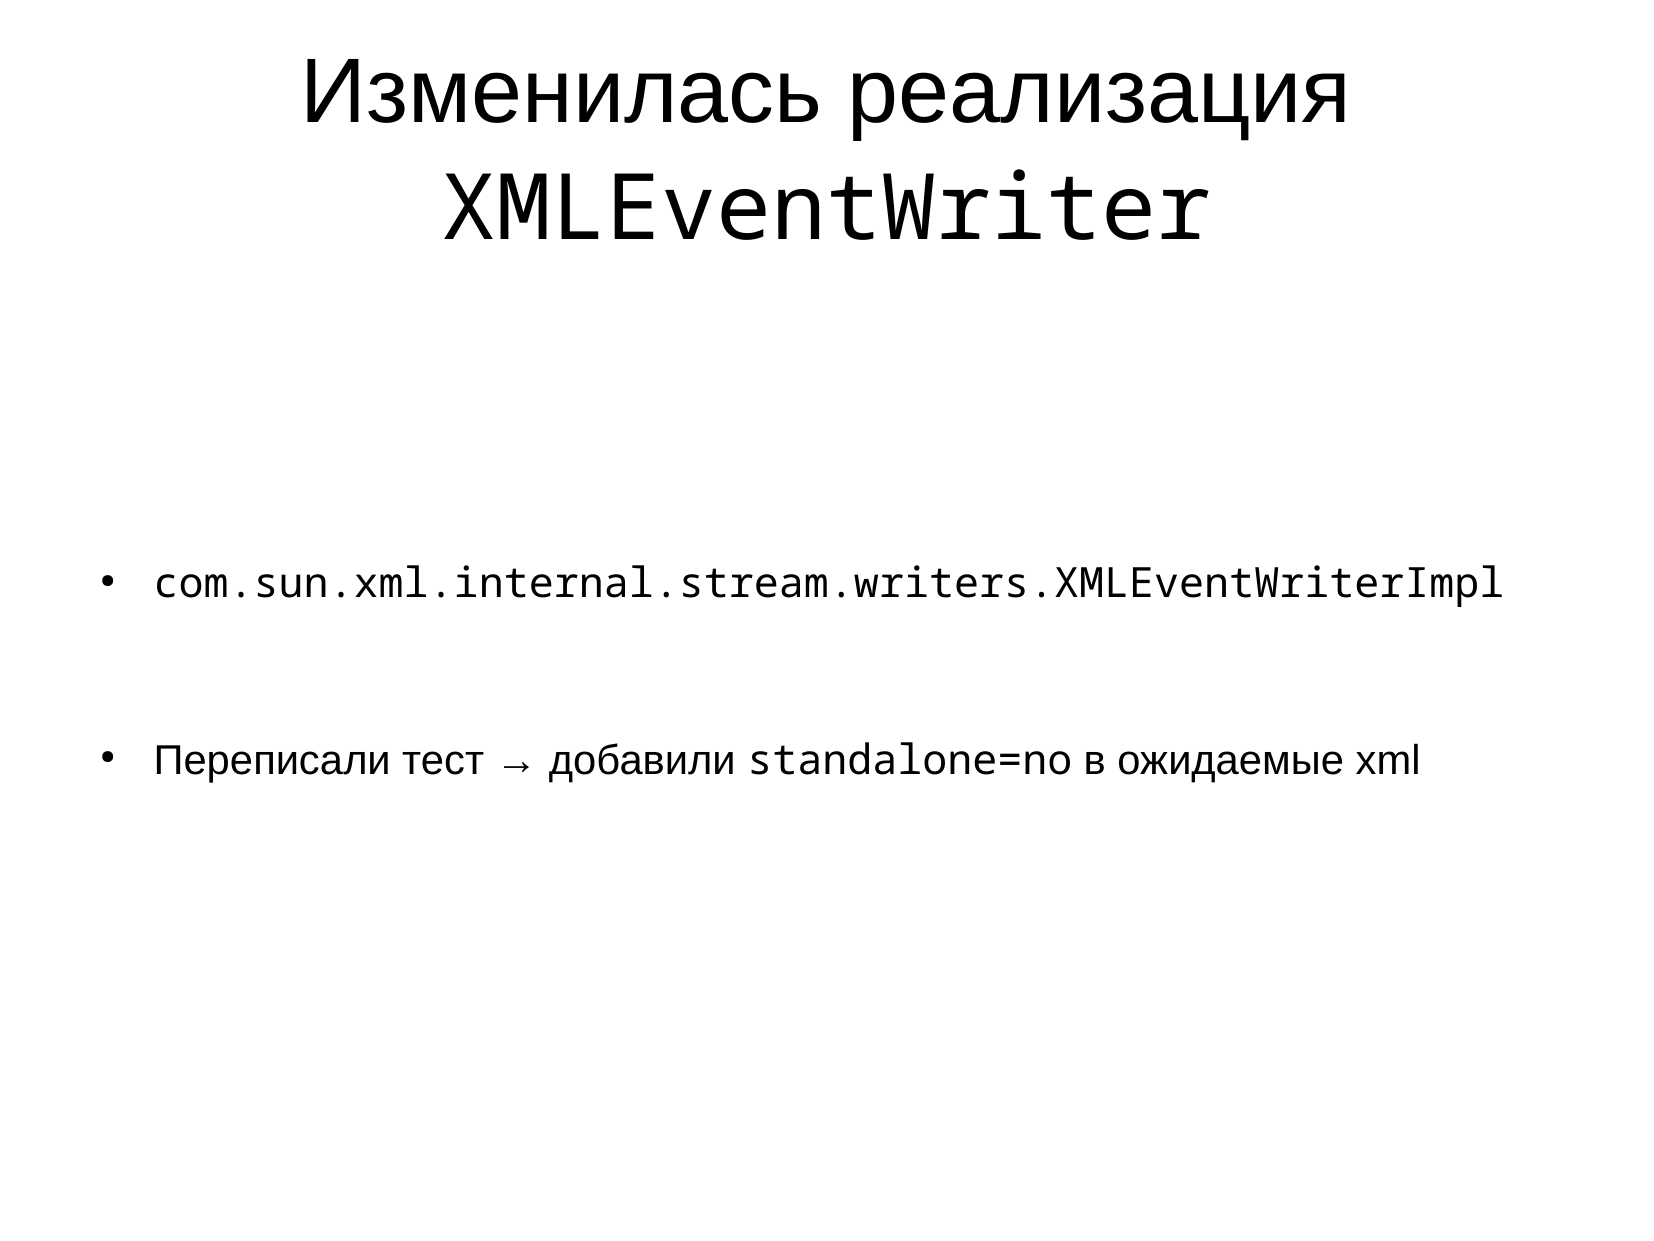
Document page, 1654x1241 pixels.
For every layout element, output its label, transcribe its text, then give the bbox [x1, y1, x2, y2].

title Изменилась реализация XMLEventWriter [82, 49, 1571, 257]
list com.sun.xml.internal.stream.writers.XMLEventWriterImpl Переписали тест → добавили standalone=no в ожидаемые xml [82, 449, 1571, 1169]
